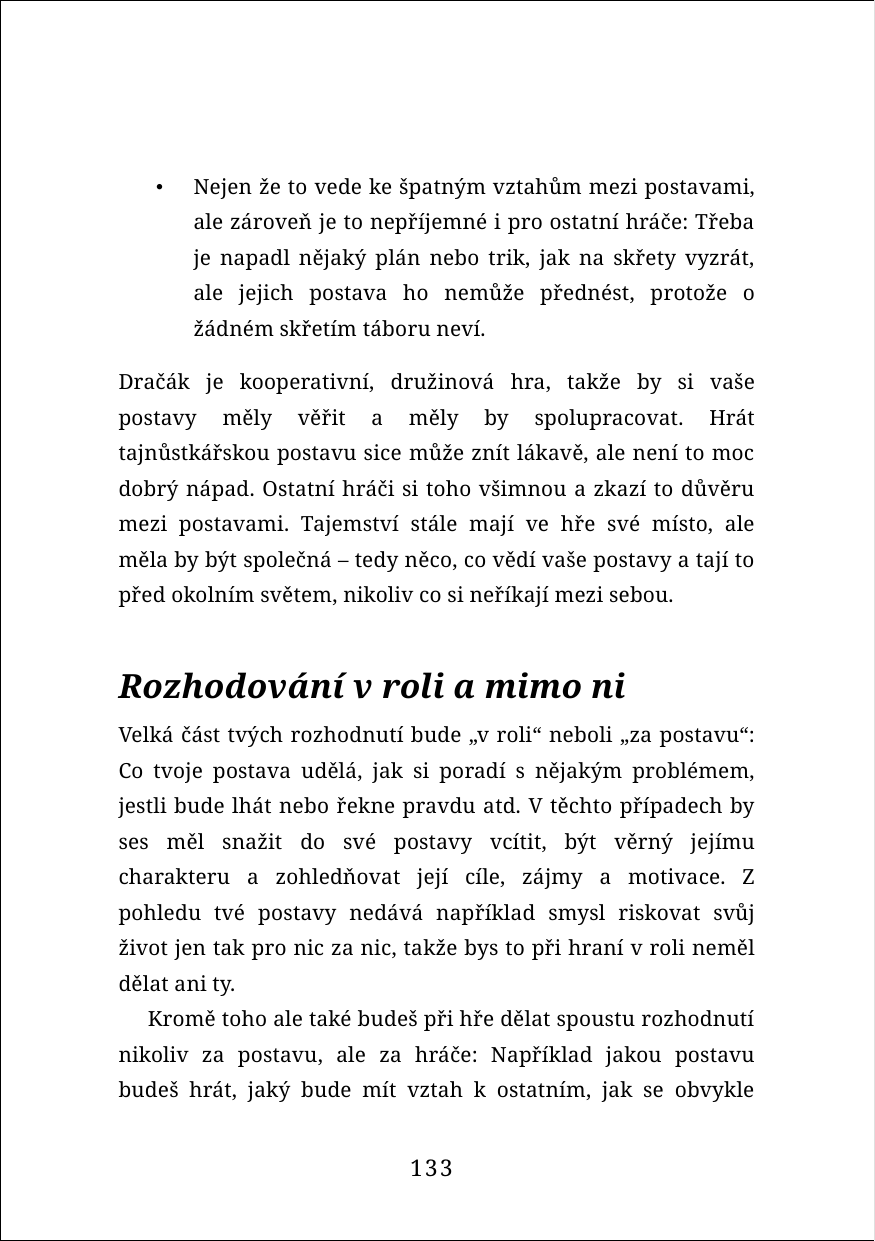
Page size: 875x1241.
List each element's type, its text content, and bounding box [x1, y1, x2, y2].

text Velká část tvých rozhodnutí bude „v roli“ neboli „za postavu“: Co tvoje postava udělá, jak si poradí s nějakým problémem, jestli bude lhát nebo řekne pravdu atd. V těchto případech by ses měl snažit do své postavy vcítit, být věrný jejímu charakteru a zohledňovat její cíle, zájmy a motivace. Z pohledu tvé postavy nedává například smysl riskovat svůj život jen tak pro nic za nic, takže bys to při hraní v roli neměl dělat ani ty. Kromě toho ale také budeš při hře dělat spoustu rozhodnutí nikoliv za postavu, ale za hráče: Například jakou postavu budeš hrát, jaký bude mít vztah k ostatním, jak se obvykle [118, 720, 756, 1104]
list Nejen že to vede ke špatným vztahům mezi postavami, ale zároveň je to nepříjemné i pro ostatní hráče: Třeba je napadl nějaký plán nebo trik, jak na skřety vyzrát, ale jejich postava ho nemůže přednést, protože o žádném skřetím táboru neví. [156, 172, 756, 342]
text Dračák je kooperativní, družinová hra, takže by si vaše postavy měly věřit a měly by spolupracovat. Hrát tajnůstkářskou postavu sice může znít lákavě, ale není to moc dobrý nápad. Ostatní hráči si toho všimnou a zkazí to důvěru mezi postavami. Tajemství stále mají ve hře své místo, ale měla by být společná – tedy něco, co vědí vaše postavy a tají to před okolním světem, nikoliv co si neříkají mezi sebou. [118, 367, 756, 609]
subtitle Rozhodování v roli a mimo ni [118, 663, 756, 708]
